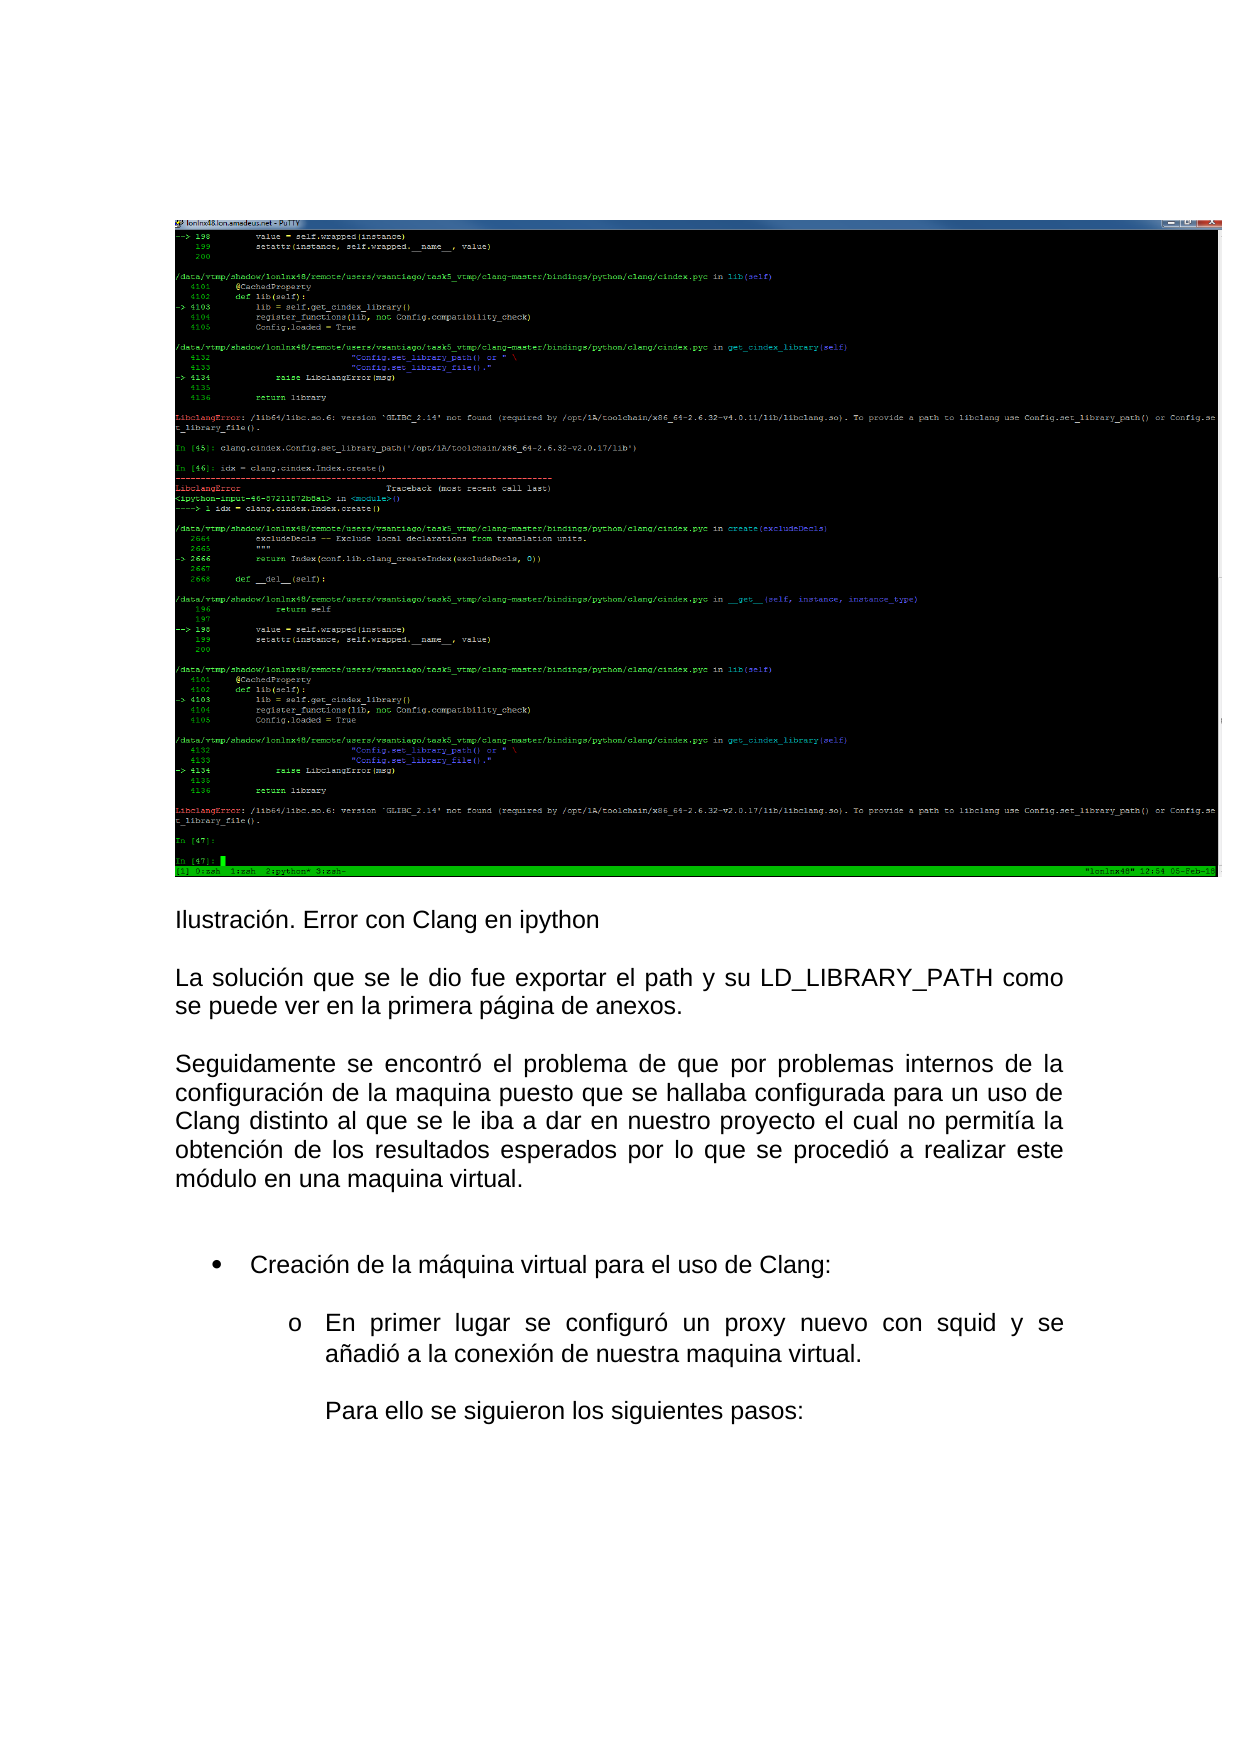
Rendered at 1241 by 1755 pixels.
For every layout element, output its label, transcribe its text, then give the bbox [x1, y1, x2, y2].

list Creación de la máquina virtual para el uso de Clang: [212, 1250, 1065, 1279]
text La solución que se le dio fue exportar el path y su LD_LIBRARY_PATH como se puede ver en la primera página de anexos. [175, 963, 1065, 1020]
text Seguidamente se encontró el problema de que por problemas internos de la configuración de la maquina puesto que se hallaba configurada para un uso de Clang distinto al que se le iba a dar en nuestro proyecto el cual no permitía la obtención de los resultados esperados por lo que se procedió a realizar este módulo en una maquina virtual. [175, 1049, 1065, 1193]
text Ilustración. Error con Clang en ipython [175, 905, 1065, 934]
picture [175, 220, 1222, 877]
list En primer lugar se configuró un proxy nuevo con squid y se añadió a la conexión de nuestra maquina virtual. [287, 1308, 1065, 1367]
list Para ello se siguieron los siguientes pasos: [287, 1396, 1065, 1425]
